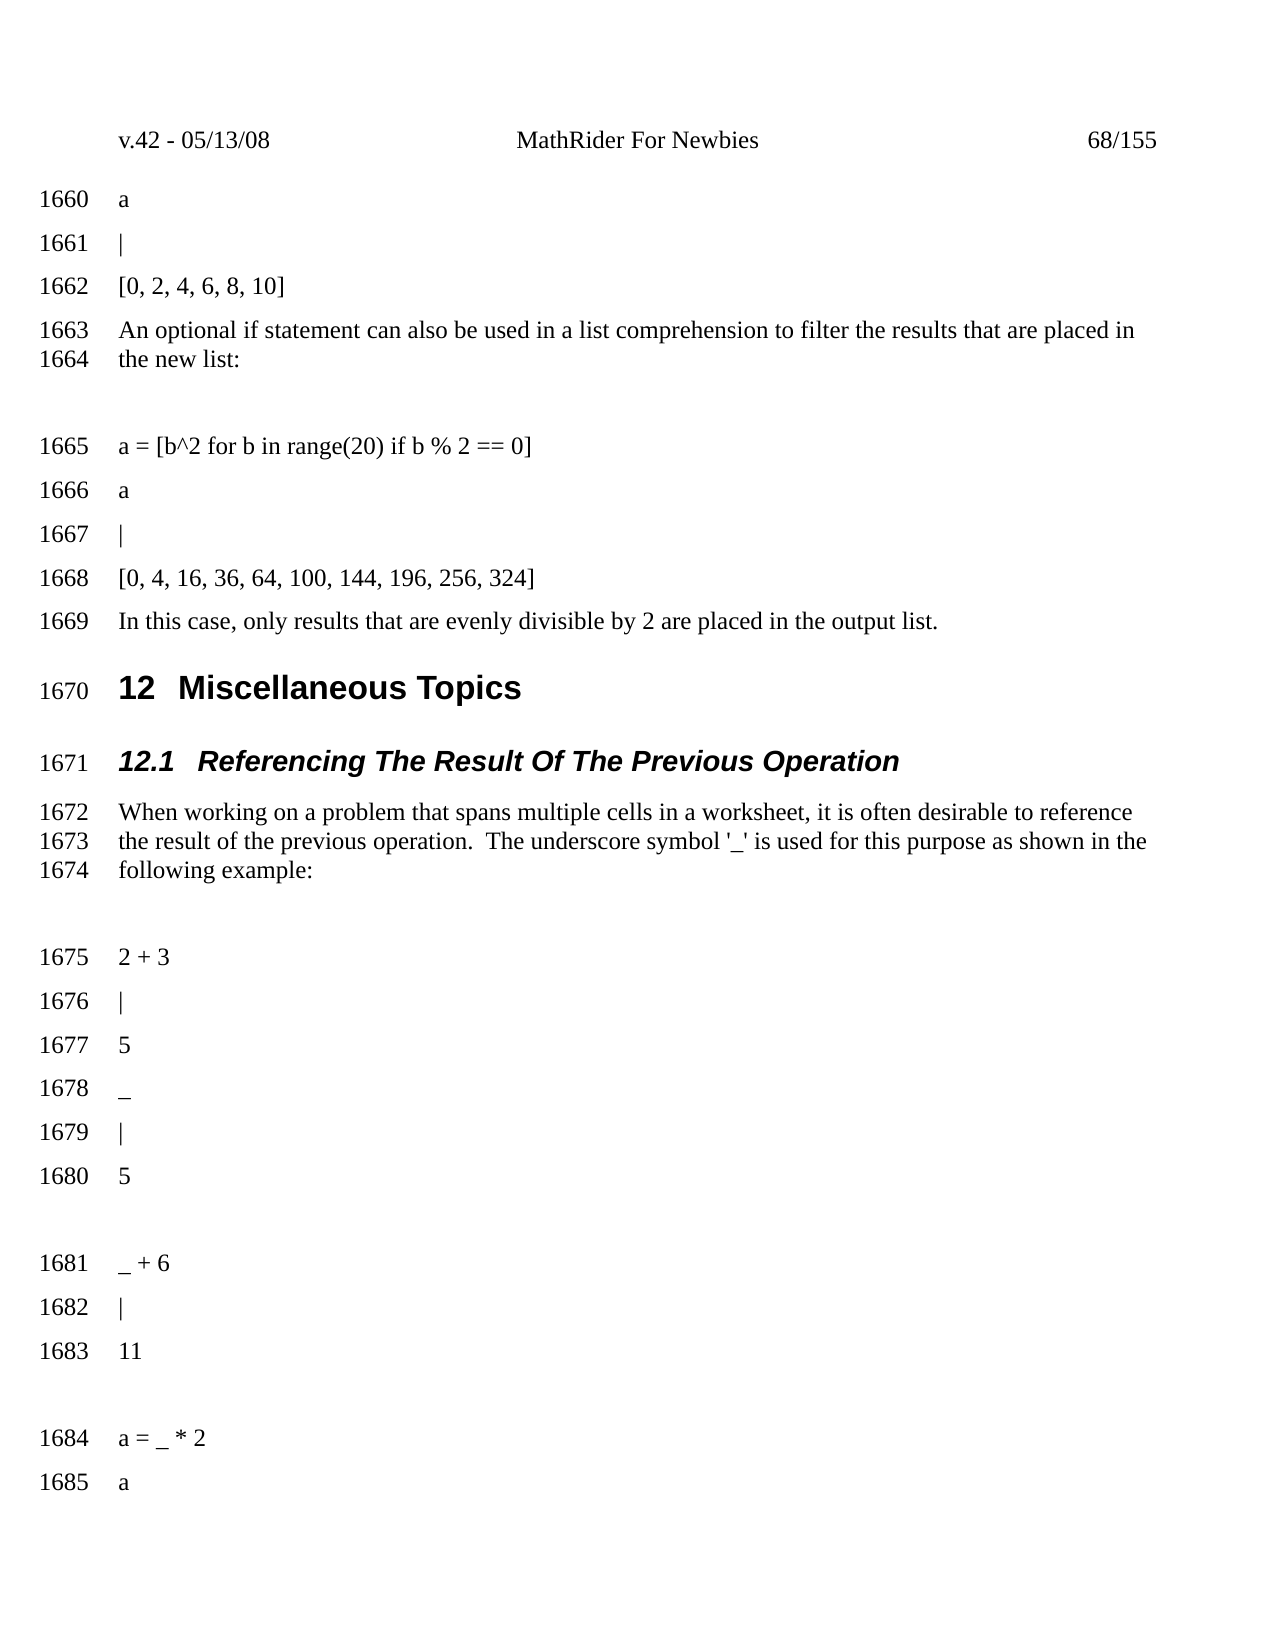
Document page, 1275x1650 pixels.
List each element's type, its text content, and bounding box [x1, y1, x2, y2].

text a [118, 184, 1157, 213]
text 2 + 3 [118, 942, 1157, 971]
text When working on a problem that spans multiple cells in a worksheet, it is often desirable to reference the result of the previous operation. The underscore symbol '_' is used for this purpose as shown in the following example: [118, 797, 1157, 883]
text | [118, 228, 1157, 256]
text _ [118, 1073, 1157, 1102]
text | [118, 1117, 1157, 1146]
text a = _ * 2 [118, 1423, 1157, 1452]
text 5 [118, 1030, 1157, 1058]
text In this case, only results that are evenly divisible by 2 are placed in the output list. [118, 606, 1157, 635]
text 11 [118, 1336, 1157, 1365]
text a = [b^2 for b in range(20) if b % 2 == 0] [118, 431, 1157, 460]
text | [118, 1292, 1157, 1321]
subtitle Referencing The Result Of The Previous Operation [118, 744, 1157, 777]
text a [118, 475, 1157, 504]
text a [118, 1467, 1157, 1496]
text [0, 2, 4, 6, 8, 10] [118, 271, 1157, 300]
text | [118, 519, 1157, 548]
text An optional if statement can also be used in a list comprehension to filter the results that are placed in the new list: [118, 315, 1157, 373]
text [0, 4, 16, 36, 64, 100, 144, 196, 256, 324] [118, 563, 1157, 591]
subtitle Miscellaneous Topics [118, 668, 1157, 706]
text 5 [118, 1161, 1157, 1190]
text | [118, 986, 1157, 1015]
text _ + 6 [118, 1248, 1157, 1277]
